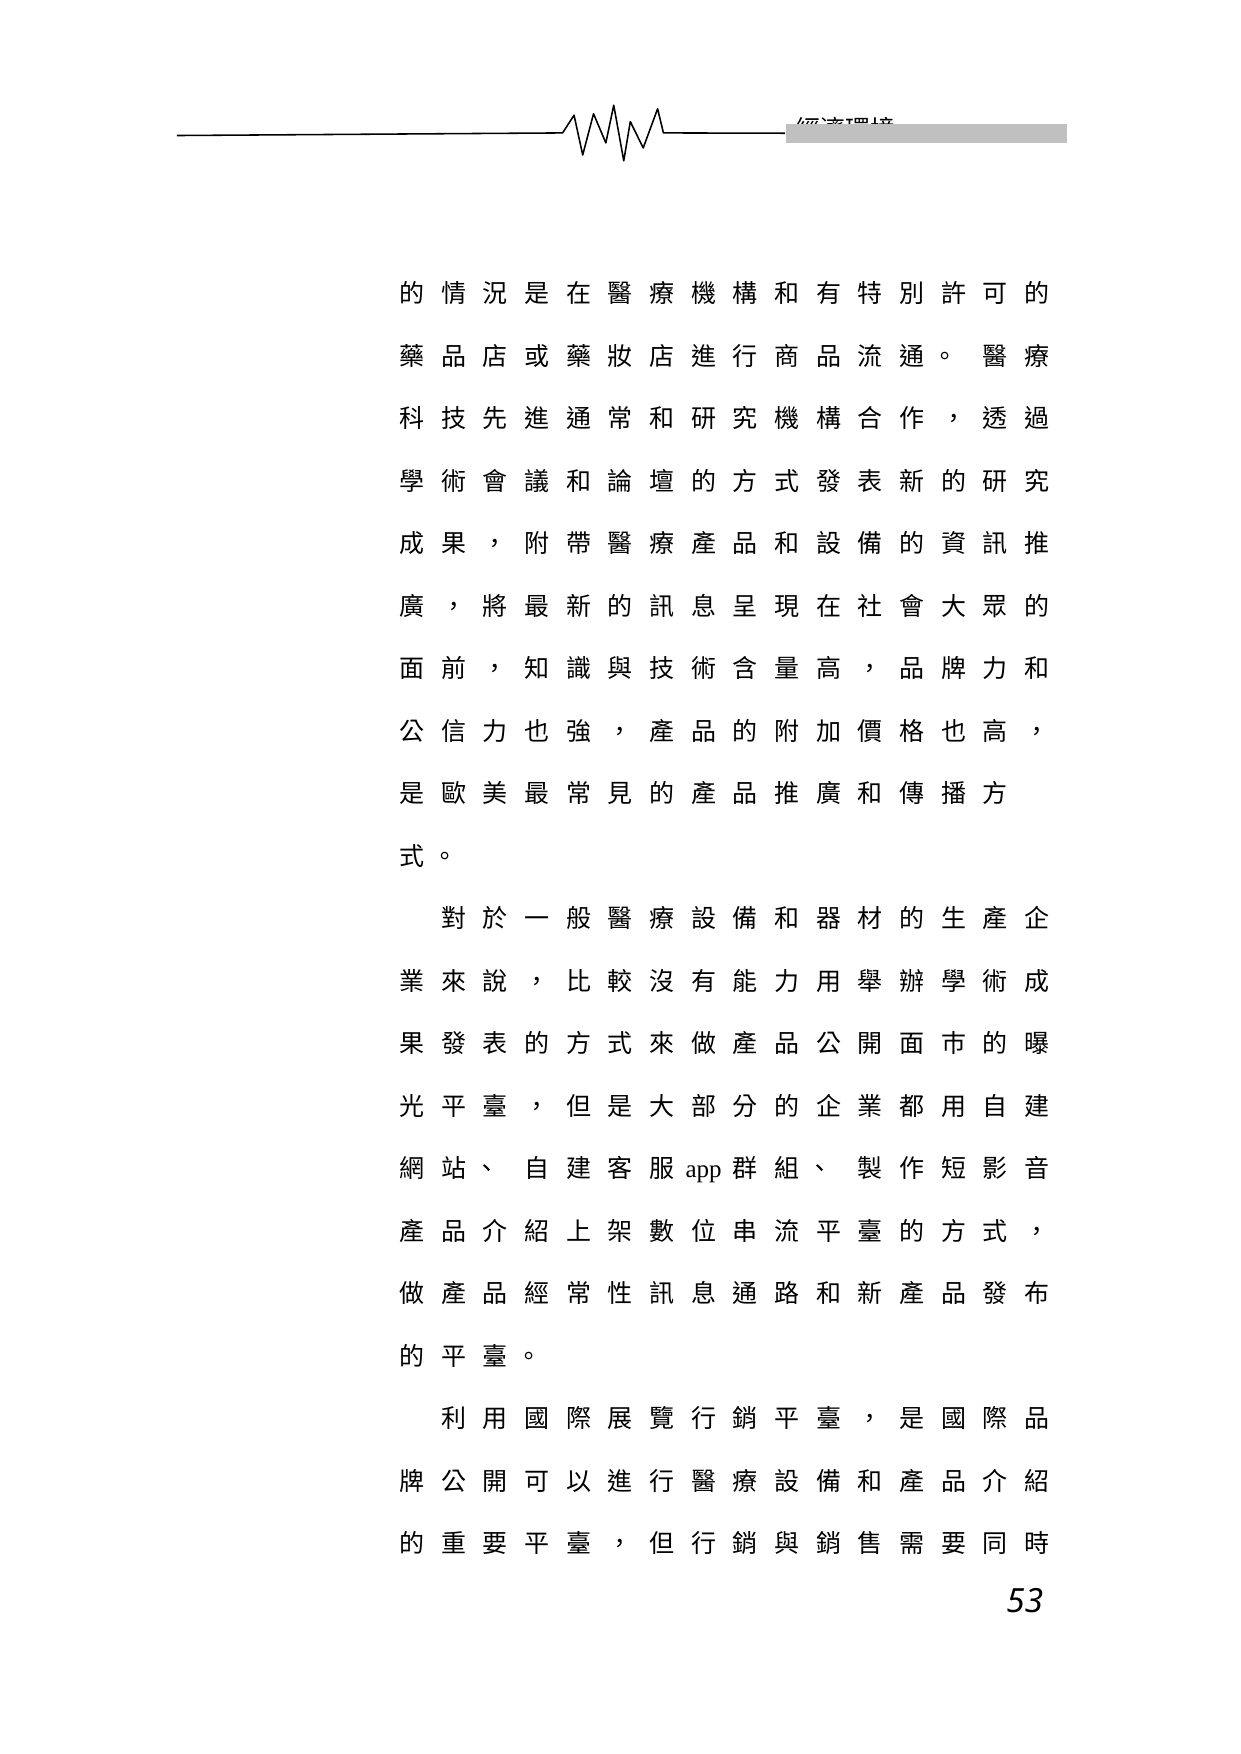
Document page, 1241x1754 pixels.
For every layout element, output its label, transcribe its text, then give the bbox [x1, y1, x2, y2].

text 利用國際展覽行銷平臺，是國際品牌公開可以進行醫療設備和產品介紹的重要平臺，但行銷與銷售需要同時 [367, 1375, 1058, 1563]
text 對於一般醫療設備和器材的生產企業來說，比較沒有能力用舉辦學術成果發表的方式來做產品公開面巿的曝光平臺，但是大部分的企業都用自建網站、自建客服app群組、製作短影音產品介紹上架數位串流平臺的方式，做產品經常性訊息通路和新產品發布的平臺。 [367, 875, 1058, 1375]
text 的情況是在醫療機構和有特別許可的藥品店或藥妝店進行商品流通。醫療科技先進通常和研究機構合作，透過學術會議和論壇的方式發表新的研究成果，附帶醫療產品和設備的資訊推廣，將最新的訊息呈現在社會大眾的面前，知識與技術含量高，品牌力和公信力也強，產品的附加價格也高，是歐美最常見的產品推廣和傳播方式。 [367, 250, 1058, 875]
